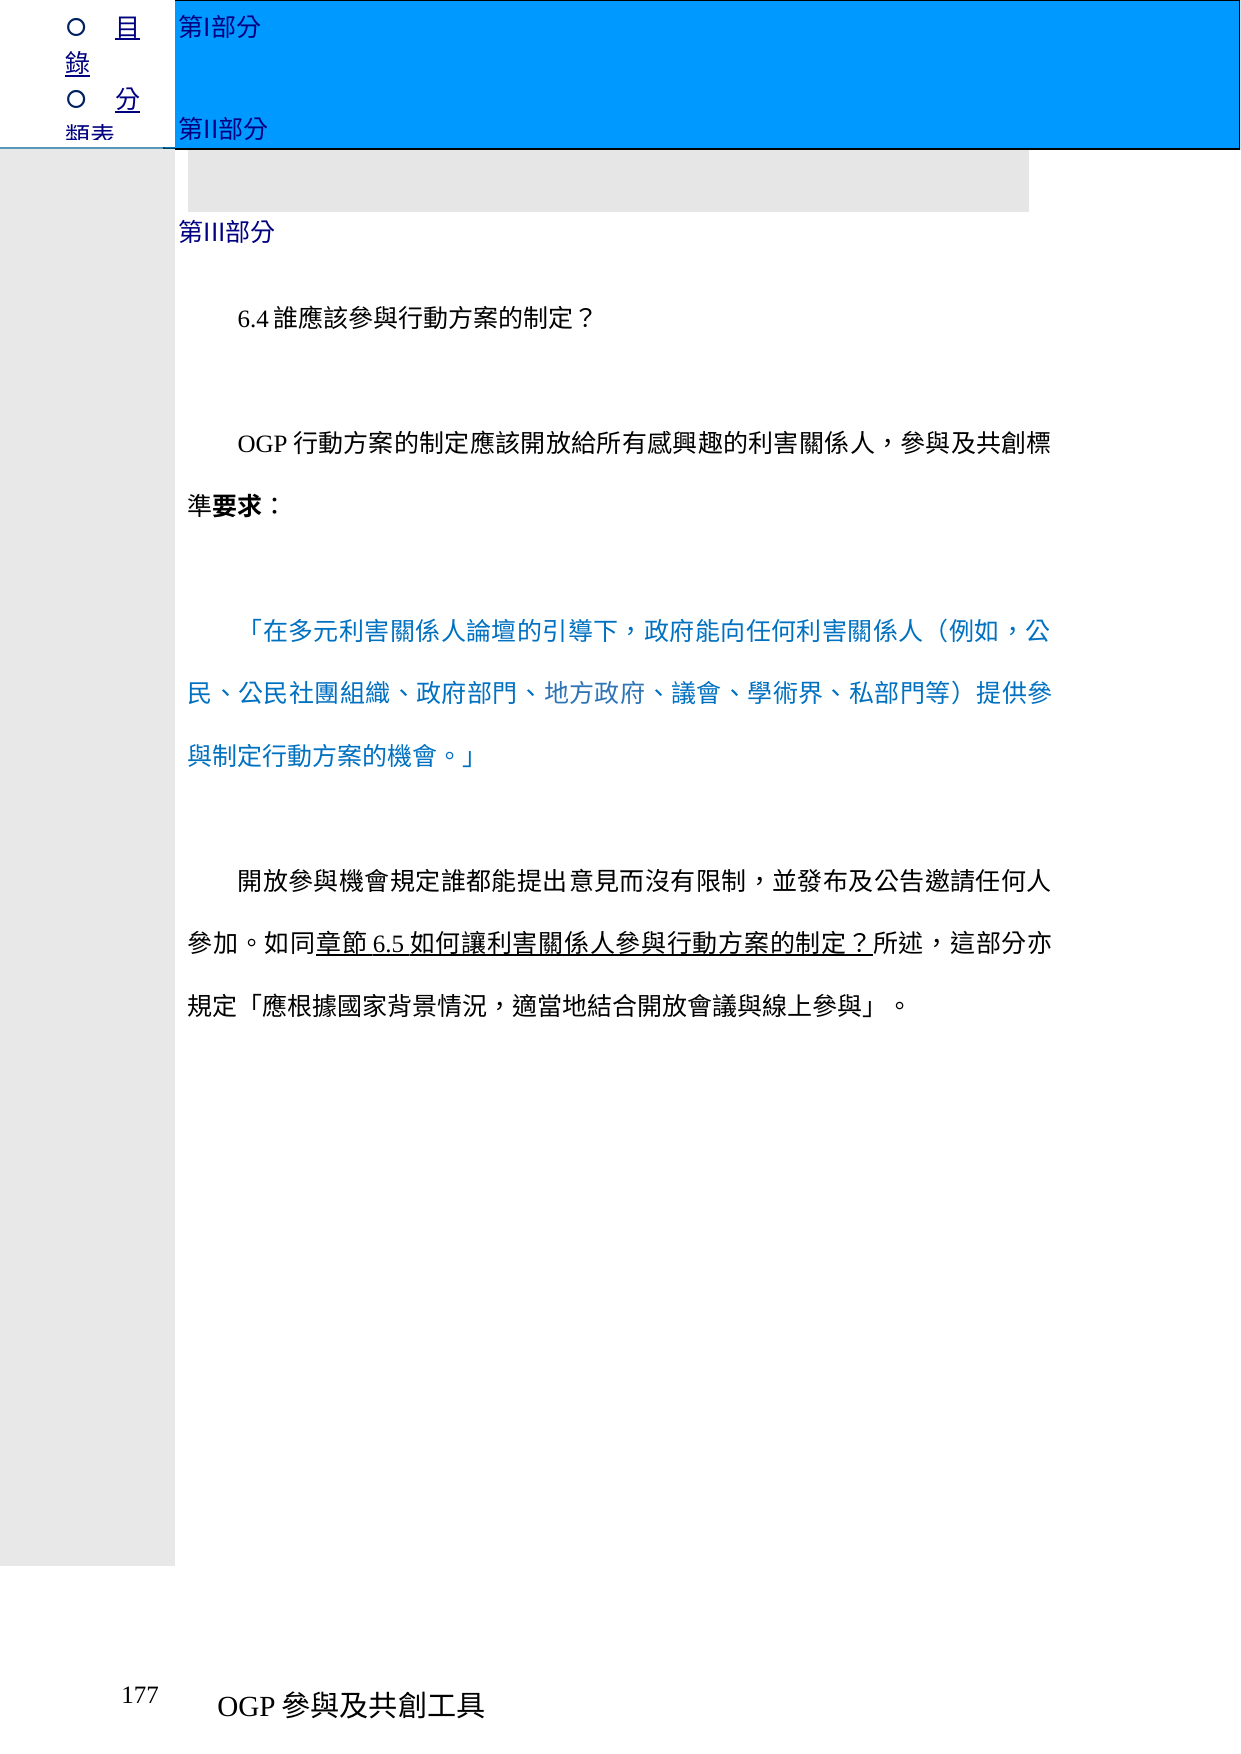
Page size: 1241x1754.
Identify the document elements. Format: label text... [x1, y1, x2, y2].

text 6.4誰應該參與行動方案的制定？ [187, 275, 1053, 337]
text 開放參與機會規定誰都能提出意見而沒有限制，並發布及公告邀請任何人參加。如同章節6.5如何讓利害關係人參與行動方案的制定？所述，這部分亦規定「應根據國家背景情況，適當地結合開放會議與線上參與」。 [187, 837, 1053, 1025]
text OGP行動方案的制定應該開放給所有感興趣的利害關係人，參與及共創標準要求： [187, 400, 1053, 525]
text 「在多元利害關係人論壇的引導下，政府能向任何利害關係人（例如，公民、公民社團組織、政府部門、地方政府、議會、學術界、私部門等）提供參與制定行動方案的機會。」 [187, 587, 1053, 775]
table_header [188, 150, 1029, 212]
